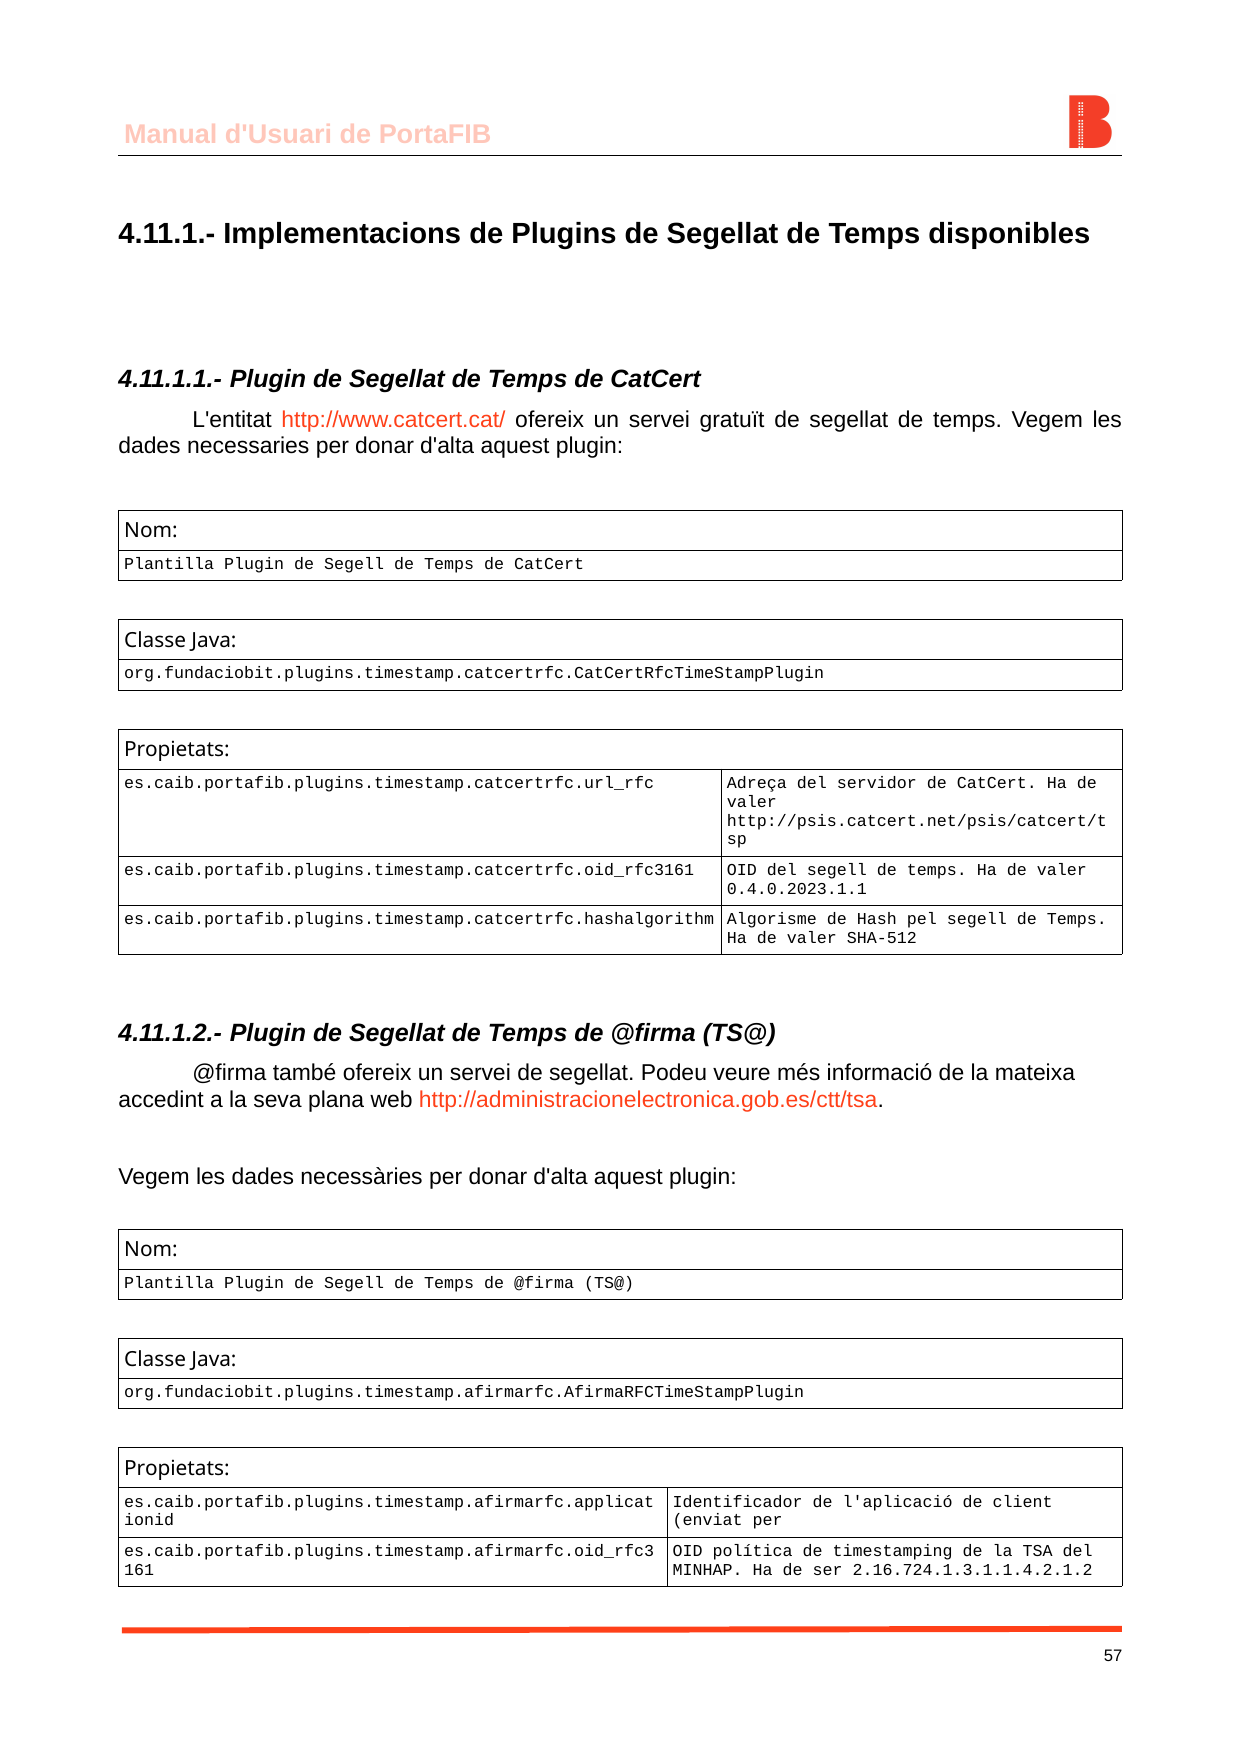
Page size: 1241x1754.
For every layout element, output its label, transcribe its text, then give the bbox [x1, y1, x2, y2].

table_cell OID del segell de temps. Ha de valer 0.4.0.2023.1.1 [722, 857, 1122, 905]
table_header Nom: [119, 511, 1122, 550]
table_cell org.fundaciobit.plugins.timestamp.afirmarfc.AfirmaRFCTimeStampPlugin [119, 1379, 1122, 1408]
picture [1063, 94, 1117, 150]
subtitle Plugin de Segellat de Temps de @firma (TS@) [118, 1018, 1122, 1047]
table_cell Plantilla Plugin de Segell de Temps de @firma (TS@) [119, 1270, 1122, 1299]
table_cell es.caib.portafib.plugins.timestamp.afirmarfc.applicationid [119, 1488, 667, 1537]
subtitle Implementacions de Plugins de Segellat de Temps disponibles [118, 216, 1122, 249]
table_cell Identificador de l'aplicació de client (enviat per [668, 1488, 1122, 1537]
table_cell es.caib.portafib.plugins.timestamp.afirmarfc.oid_rfc3161 [119, 1538, 667, 1586]
table_cell Plantilla Plugin de Segell de Temps de CatCert [119, 551, 1122, 580]
table_header Propietats: [119, 1448, 1122, 1487]
table_cell es.caib.portafib.plugins.timestamp.catcertrfc.url_rfc [119, 770, 721, 856]
table_cell OID política de timestamping de la TSA del MINHAP. Ha de ser 2.16.724.1.3.1.1.4.2.1.2 [668, 1538, 1122, 1586]
table_cell Adreça del servidor de CatCert. Ha de valer http://psis.catcert.net/psis/catcert/tsp [722, 770, 1122, 856]
table_cell es.caib.portafib.plugins.timestamp.catcertrfc.hashalgorithm [119, 906, 721, 954]
table_header Propietats: [119, 730, 1122, 768]
text L'entitat http://www.catcert.cat/ ofereix un servei gratuït de segellat de temps. Vegem les dades necessaries per donar d'alta aquest plugin: [118, 406, 1122, 458]
text @firma també ofereix un servei de segellat. Podeu veure més informació de la mateixa accedint a la seva plana web http://administracionelectronica.gob.es/ctt/tsa. [118, 1059, 1122, 1112]
table_header Classe Java: [119, 1339, 1122, 1378]
table_header Nom: [119, 1230, 1122, 1268]
table_cell Algorisme de Hash pel segell de Temps. Ha de valer SHA-512 [722, 906, 1122, 954]
table_cell es.caib.portafib.plugins.timestamp.catcertrfc.oid_rfc3161 [119, 857, 721, 905]
table_header Classe Java: [119, 620, 1122, 659]
table_cell org.fundaciobit.plugins.timestamp.catcertrfc.CatCertRfcTimeStampPlugin [119, 660, 1122, 689]
text Vegem les dades necessàries per donar d'alta aquest plugin: [118, 1163, 1122, 1190]
subtitle Plugin de Segellat de Temps de CatCert [118, 364, 1122, 393]
